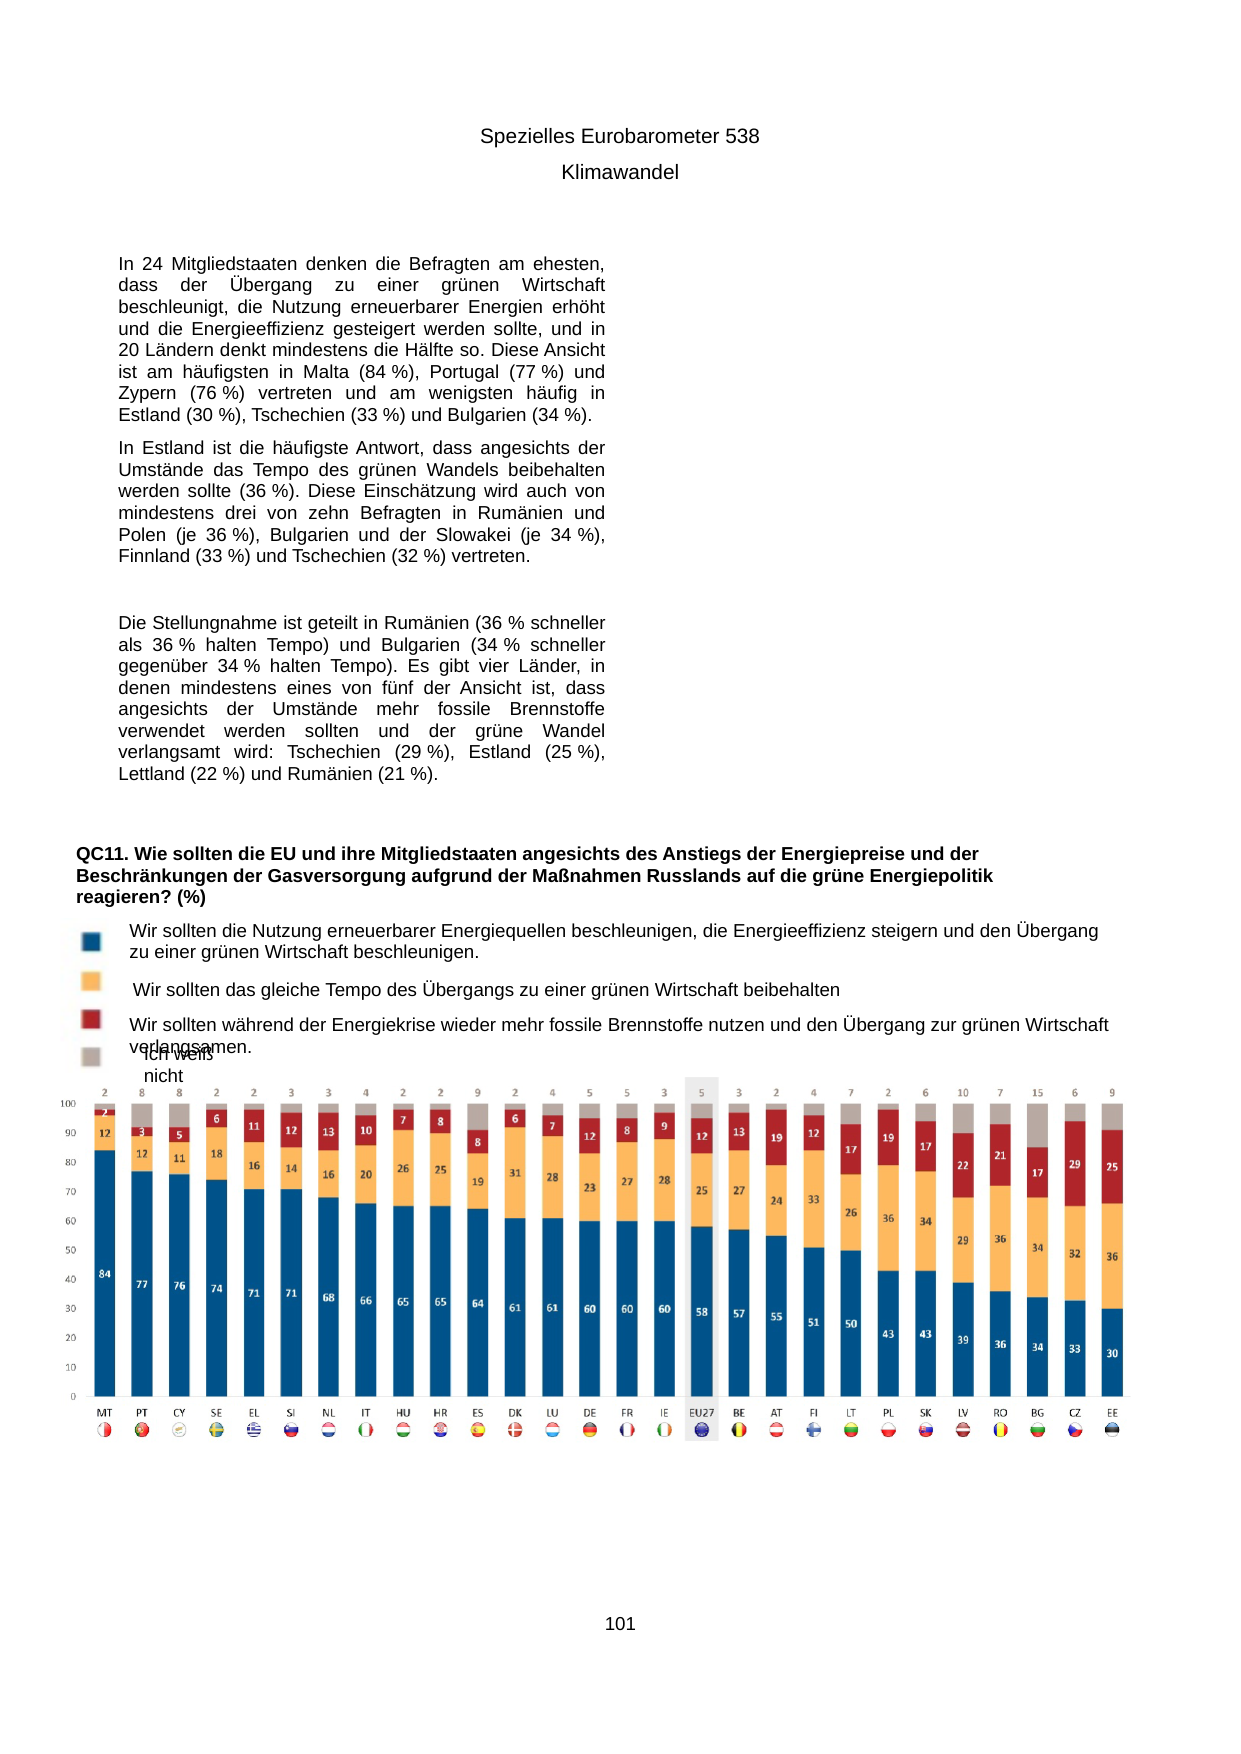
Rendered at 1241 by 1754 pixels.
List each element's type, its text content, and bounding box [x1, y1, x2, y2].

text In 24 Mitgliedstaaten denken die Befragten am ehesten, dass der Übergang zu einer grünen Wirtschaft beschleunigt, die Nutzung erneuerbarer Energien erhöht und die Energieeffizienz gesteigert werden sollte, und in 20 Ländern denkt mindestens die Hälfte so. Diese Ansicht ist am häufigsten in Malta (84 %), Portugal (77 %) und Zypern (76 %) vertreten und am wenigsten häufig in Estland (30 %), Tschechien (33 %) und Bulgarien (34 %). [118, 253, 605, 425]
text Die Stellungnahme ist geteilt in Rumänien (36 % schneller als 36 % halten Tempo) und Bulgarien (34 % schneller gegenüber 34 % halten Tempo). Es gibt vier Länder, in denen mindestens eines von fünf der Ansicht ist, dass angesichts der Umstände mehr fossile Brennstoffe verwendet werden sollten und der grüne Wandel verlangsamt wird: Tschechien (29 %), Estland (25 %), Lettland (22 %) und Rumänien (21 %). [118, 612, 605, 784]
picture [55, 1077, 1131, 1446]
picture [60, 918, 109, 1073]
text In Estland ist die häufigste Antwort, dass angesichts der Umstände das Tempo des grünen Wandels beibehalten werden sollte (36 %). Diese Einschätzung wird auch von mindestens drei von zehn Befragten in Rumänien und Polen (je 36 %), Bulgarien und der Slowakei (je 34 %), Finnland (33 %) und Tschechien (32 %) vertreten. [118, 437, 605, 566]
